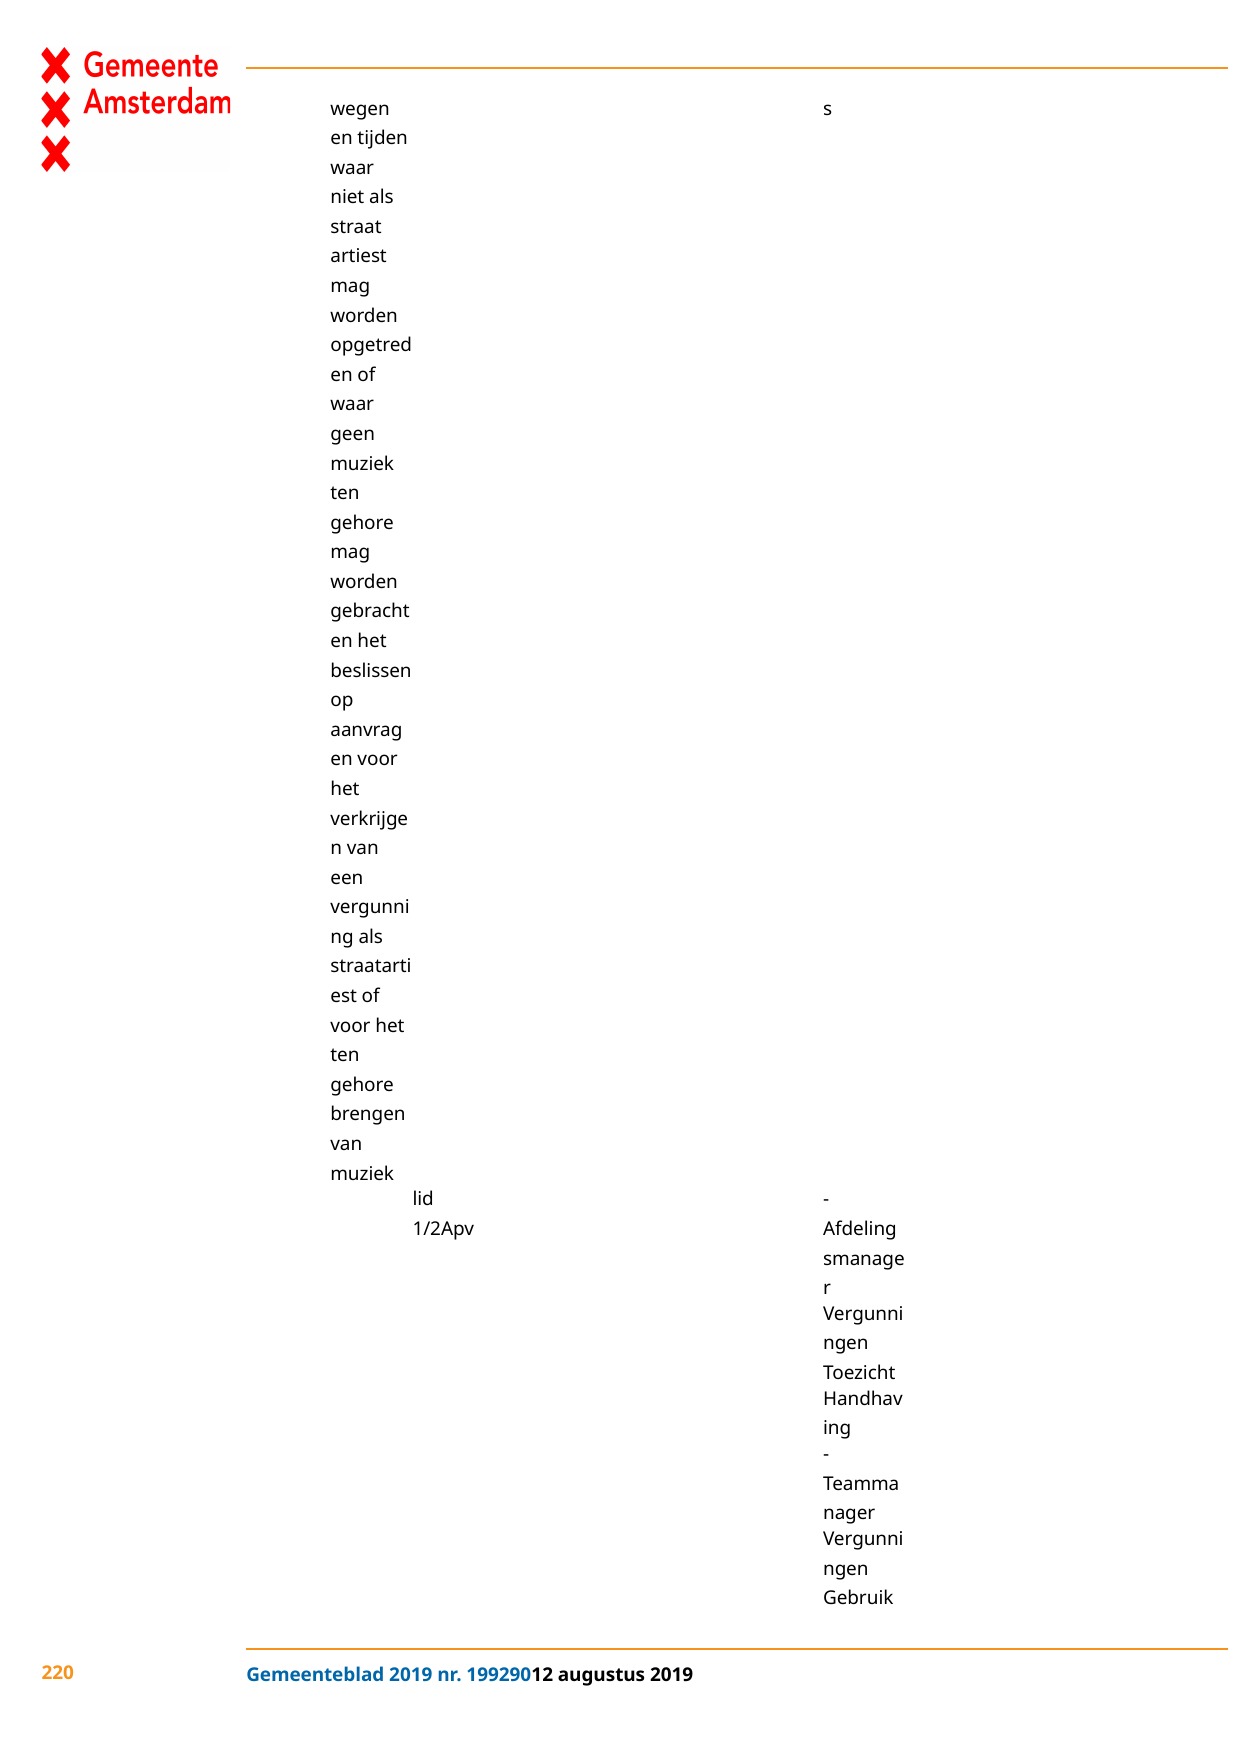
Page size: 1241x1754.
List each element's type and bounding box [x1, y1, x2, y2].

picture [41, 47, 231, 172]
